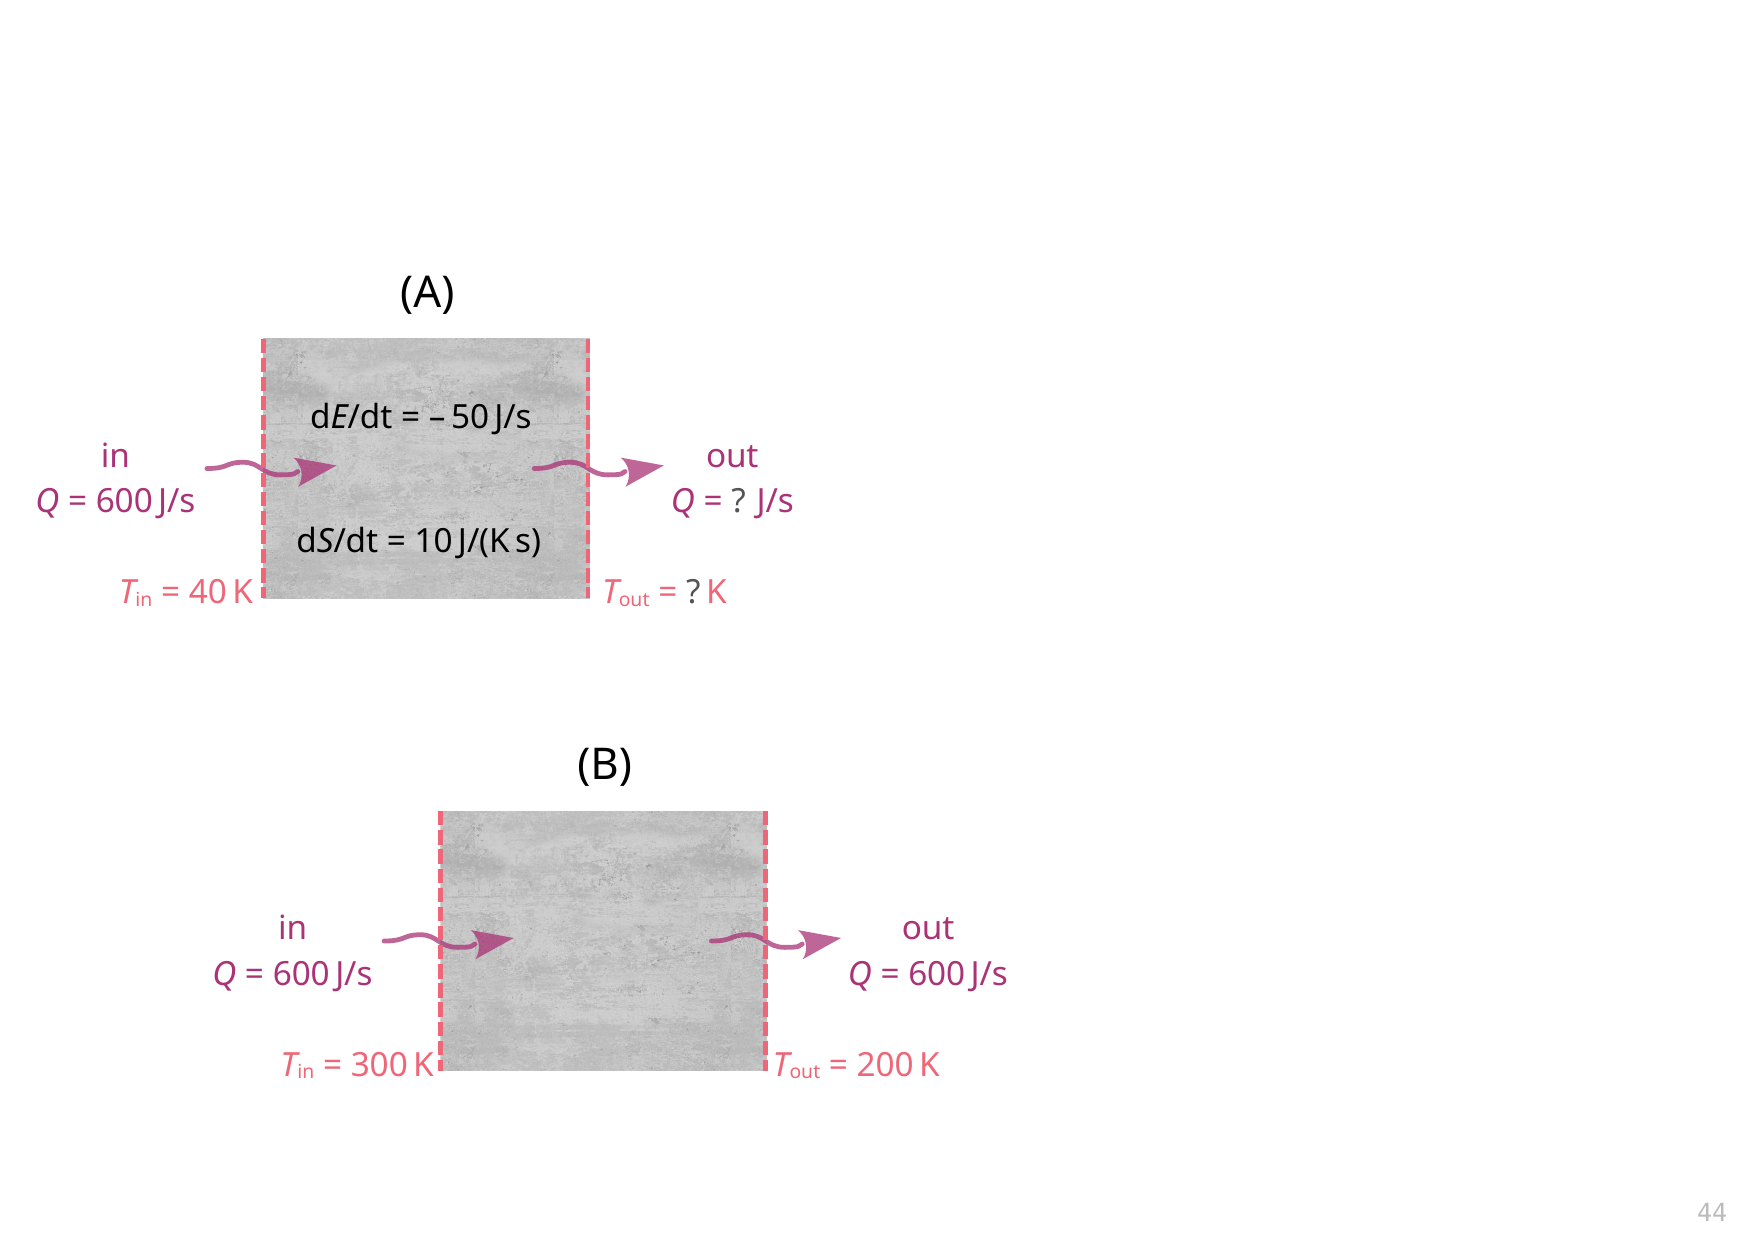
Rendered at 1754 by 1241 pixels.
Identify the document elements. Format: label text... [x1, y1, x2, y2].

text_box (A) [381, 252, 474, 324]
text_box Tin = 300 K [266, 1033, 449, 1085]
text_box in Q = 600 J/s [197, 897, 390, 986]
text_box out Q = ? J/s [655, 424, 817, 513]
text_box dS/dt = 10 J/(K s) [281, 509, 572, 558]
text_box Tout = ? K [585, 560, 744, 613]
text_box [263, 338, 590, 599]
text_box [440, 811, 768, 1071]
text_box Tout = 200 K [759, 1033, 954, 1085]
text_box in Q = 600 J/s [20, 424, 213, 513]
text_box Tin = 40 K [94, 560, 277, 613]
text_box dE/dt = – 50 J/s [295, 385, 558, 434]
text_box out Q = 600 J/s [833, 897, 1026, 986]
text_box (B) [561, 725, 649, 797]
